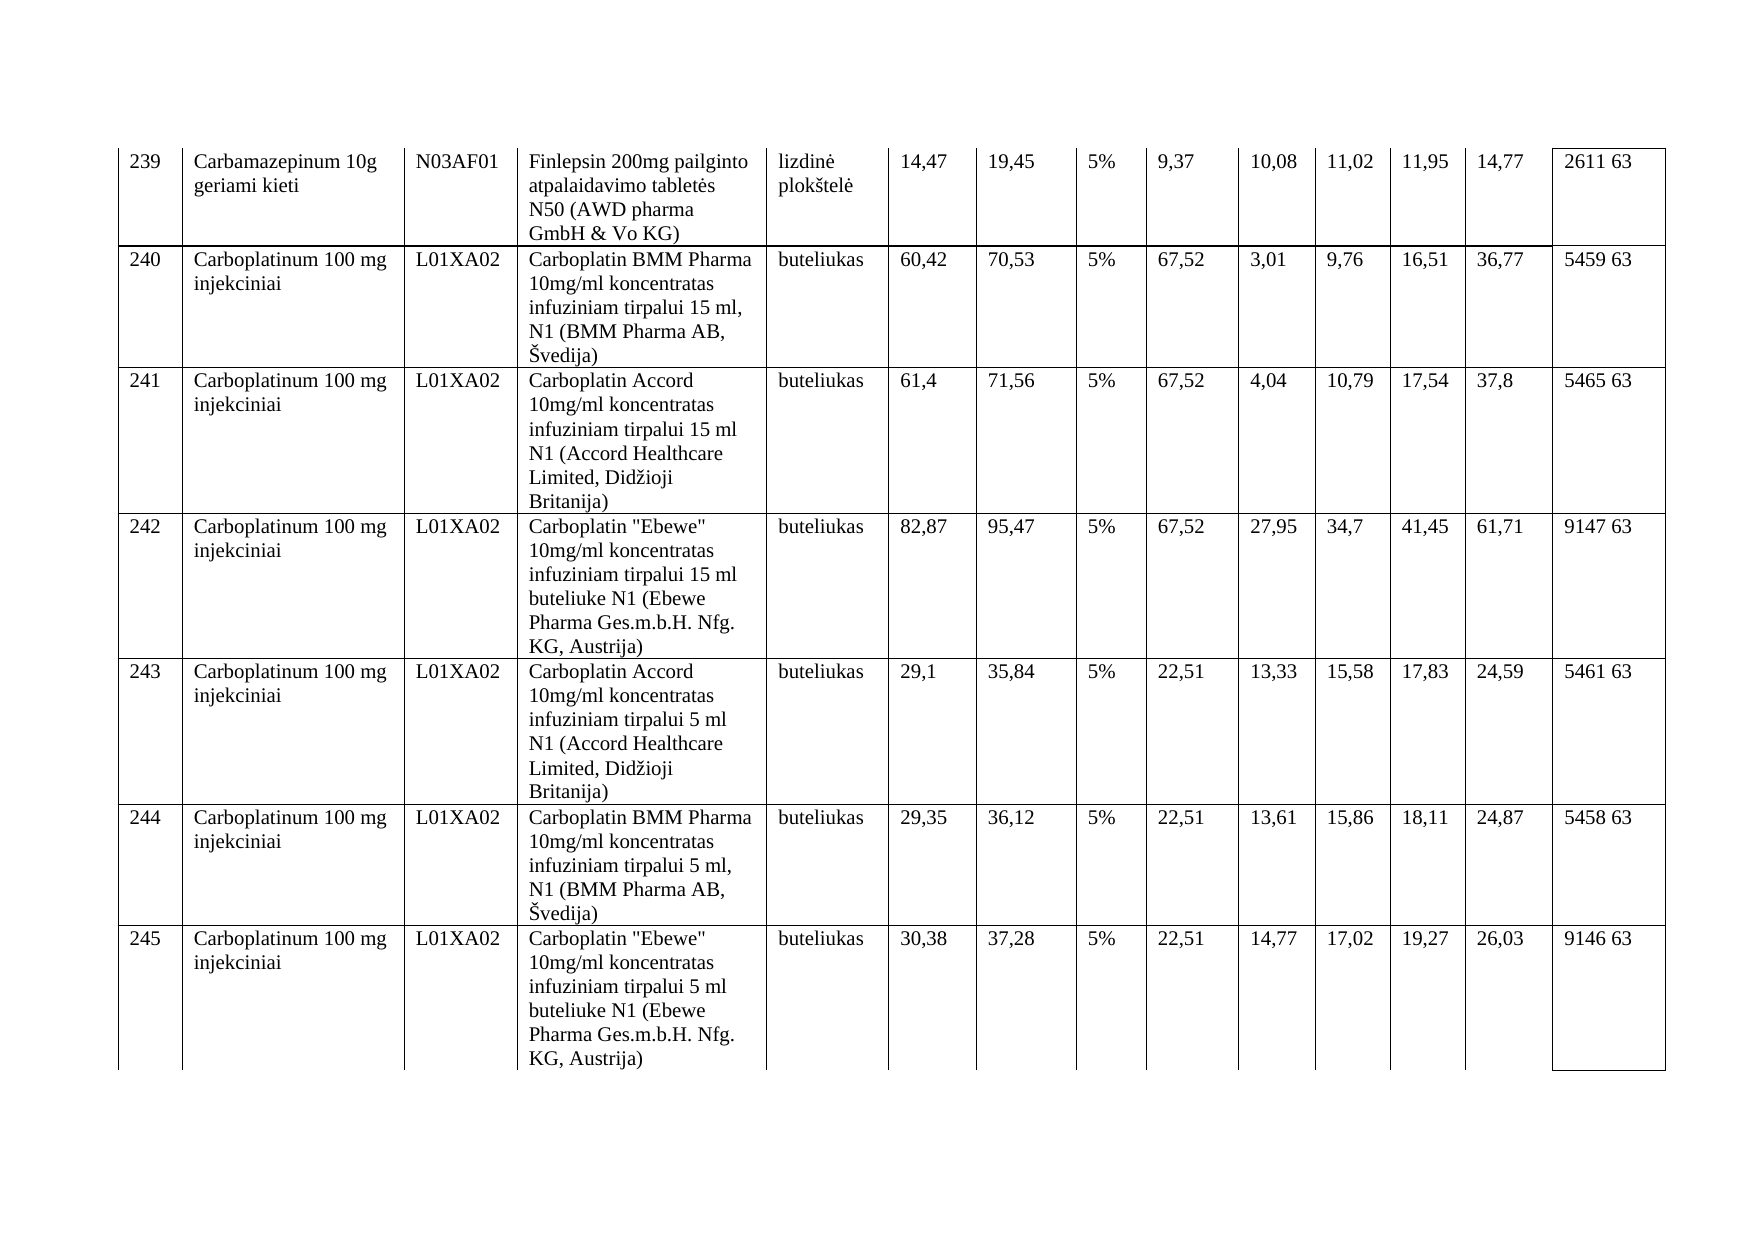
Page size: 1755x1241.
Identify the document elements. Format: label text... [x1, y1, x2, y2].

table_cell 24,87 [1466, 805, 1552, 925]
table_cell Carboplatinum 100 mg injekciniai [183, 659, 404, 803]
table_cell 14,77 [1466, 148, 1552, 245]
table_cell 5% [1077, 247, 1146, 367]
table_cell Carboplatin "Ebewe" 10mg/ml koncentratas infuziniam tirpalui 5 ml buteliuke N1 (Ebewe Pharma Ges.m.b.H. Nfg. KG, Austrija) [518, 926, 766, 1070]
table_cell Carboplatin "Ebewe" 10mg/ml koncentratas infuziniam tirpalui 15 ml buteliuke N1 (Ebewe Pharma Ges.m.b.H. Nfg. KG, Austrija) [518, 514, 766, 658]
table_cell 60,42 [889, 247, 976, 367]
table_cell 16,51 [1391, 247, 1465, 367]
table_cell 5% [1077, 926, 1146, 1070]
table_cell buteliukas [767, 805, 888, 925]
table_cell 17,83 [1391, 659, 1465, 803]
table_cell 5% [1077, 514, 1146, 658]
table_cell buteliukas [767, 247, 888, 367]
table_cell 11,95 [1391, 148, 1465, 245]
table_cell 5% [1077, 148, 1146, 245]
table_cell 10,08 [1239, 148, 1315, 245]
table_cell 24,59 [1466, 659, 1552, 803]
table_cell buteliukas [767, 659, 888, 803]
table_cell 242 [119, 514, 182, 658]
table_cell Carboplatin BMM Pharma 10mg/ml koncentratas infuziniam tirpalui 15 ml, N1 (BMM Pharma AB, Švedija) [518, 247, 766, 367]
table_cell 10,79 [1316, 368, 1390, 513]
table_cell 5458 63 [1553, 805, 1665, 925]
table_cell 4,04 [1239, 368, 1315, 513]
table_cell 22,51 [1147, 659, 1238, 803]
table_cell 34,7 [1316, 514, 1390, 658]
table_cell 15,86 [1316, 805, 1390, 925]
table_cell 243 [119, 659, 182, 803]
table_cell 67,52 [1147, 368, 1238, 513]
table_cell 244 [119, 805, 182, 925]
table_cell 37,8 [1466, 368, 1552, 513]
table_cell 17,02 [1316, 926, 1390, 1070]
table_cell Carboplatin Accord 10mg/ml koncentratas infuziniam tirpalui 15 ml N1 (Accord Healthcare Limited, Didžioji Britanija) [518, 368, 766, 513]
table_cell 5% [1077, 659, 1146, 803]
table_cell 5% [1077, 805, 1146, 925]
table_cell 70,53 [977, 247, 1076, 367]
table_cell 5461 63 [1553, 659, 1665, 803]
table_cell 5465 63 [1553, 368, 1665, 513]
table_cell 67,52 [1147, 247, 1238, 367]
table_cell 15,58 [1316, 659, 1390, 803]
table_cell buteliukas [767, 926, 888, 1070]
table_cell 13,33 [1239, 659, 1315, 803]
table_cell 19,27 [1391, 926, 1465, 1070]
table_cell 5459 63 [1553, 246, 1665, 367]
table_cell L01XA02 [405, 514, 517, 658]
table_cell 14,47 [889, 148, 976, 245]
table_cell 82,87 [889, 514, 976, 658]
table_cell Carboplatinum 100 mg injekciniai [183, 368, 404, 513]
table_cell 22,51 [1147, 926, 1238, 1070]
table_cell 36,77 [1466, 247, 1552, 367]
table_cell 11,02 [1316, 148, 1390, 245]
table_cell 3,01 [1239, 247, 1315, 367]
table_cell 36,12 [977, 805, 1076, 925]
table_cell Finlepsin 200mg pailginto atpalaidavimo tabletės N50 (AWD pharma GmbH & Vo KG) [518, 148, 766, 245]
table_cell 29,35 [889, 805, 976, 925]
table_cell L01XA02 [405, 247, 517, 367]
table_cell 9,76 [1316, 247, 1390, 367]
table_cell Carboplatinum 100 mg injekciniai [183, 514, 404, 658]
table_cell 35,84 [977, 659, 1076, 803]
table_cell Carbamazepinum 10g geriami kieti [183, 148, 404, 245]
table_cell 41,45 [1391, 514, 1465, 658]
table_cell 9146 63 [1553, 926, 1665, 1070]
table_cell 29,1 [889, 659, 976, 803]
table_cell Carboplatinum 100 mg injekciniai [183, 926, 404, 1070]
table_cell Carboplatin Accord 10mg/ml koncentratas infuziniam tirpalui 5 ml N1 (Accord Healthcare Limited, Didžioji Britanija) [518, 659, 766, 803]
table_cell 71,56 [977, 368, 1076, 513]
table_cell 239 [119, 148, 182, 245]
table_cell lizdinė plokštelė [767, 148, 888, 245]
table_cell 9147 63 [1553, 514, 1665, 658]
table_cell 17,54 [1391, 368, 1465, 513]
table_cell 26,03 [1466, 926, 1552, 1070]
table_cell 37,28 [977, 926, 1076, 1070]
table_cell 22,51 [1147, 805, 1238, 925]
table_cell 240 [119, 247, 182, 367]
table_cell Carboplatinum 100 mg injekciniai [183, 247, 404, 367]
table_cell L01XA02 [405, 659, 517, 803]
table_cell L01XA02 [405, 805, 517, 925]
table_cell 19,45 [977, 148, 1076, 245]
table_cell 245 [119, 926, 182, 1070]
table_cell 61,71 [1466, 514, 1552, 658]
table_cell L01XA02 [405, 368, 517, 513]
table_cell 241 [119, 368, 182, 513]
table_cell 61,4 [889, 368, 976, 513]
table_cell Carboplatinum 100 mg injekciniai [183, 805, 404, 925]
table_cell buteliukas [767, 368, 888, 513]
table_cell 95,47 [977, 514, 1076, 658]
table_cell 5% [1077, 368, 1146, 513]
table_cell 27,95 [1239, 514, 1315, 658]
table_cell buteliukas [767, 514, 888, 658]
table_cell N03AF01 [405, 148, 517, 245]
table_cell 9,37 [1147, 148, 1238, 245]
table_cell 13,61 [1239, 805, 1315, 925]
table_cell 2611 63 [1553, 149, 1665, 245]
table_cell Carboplatin BMM Pharma 10mg/ml koncentratas infuziniam tirpalui 5 ml, N1 (BMM Pharma AB, Švedija) [518, 805, 766, 925]
table_cell 18,11 [1391, 805, 1465, 925]
table_cell 14,77 [1239, 926, 1315, 1070]
table_cell 30,38 [889, 926, 976, 1070]
table_cell L01XA02 [405, 926, 517, 1070]
table_cell 67,52 [1147, 514, 1238, 658]
